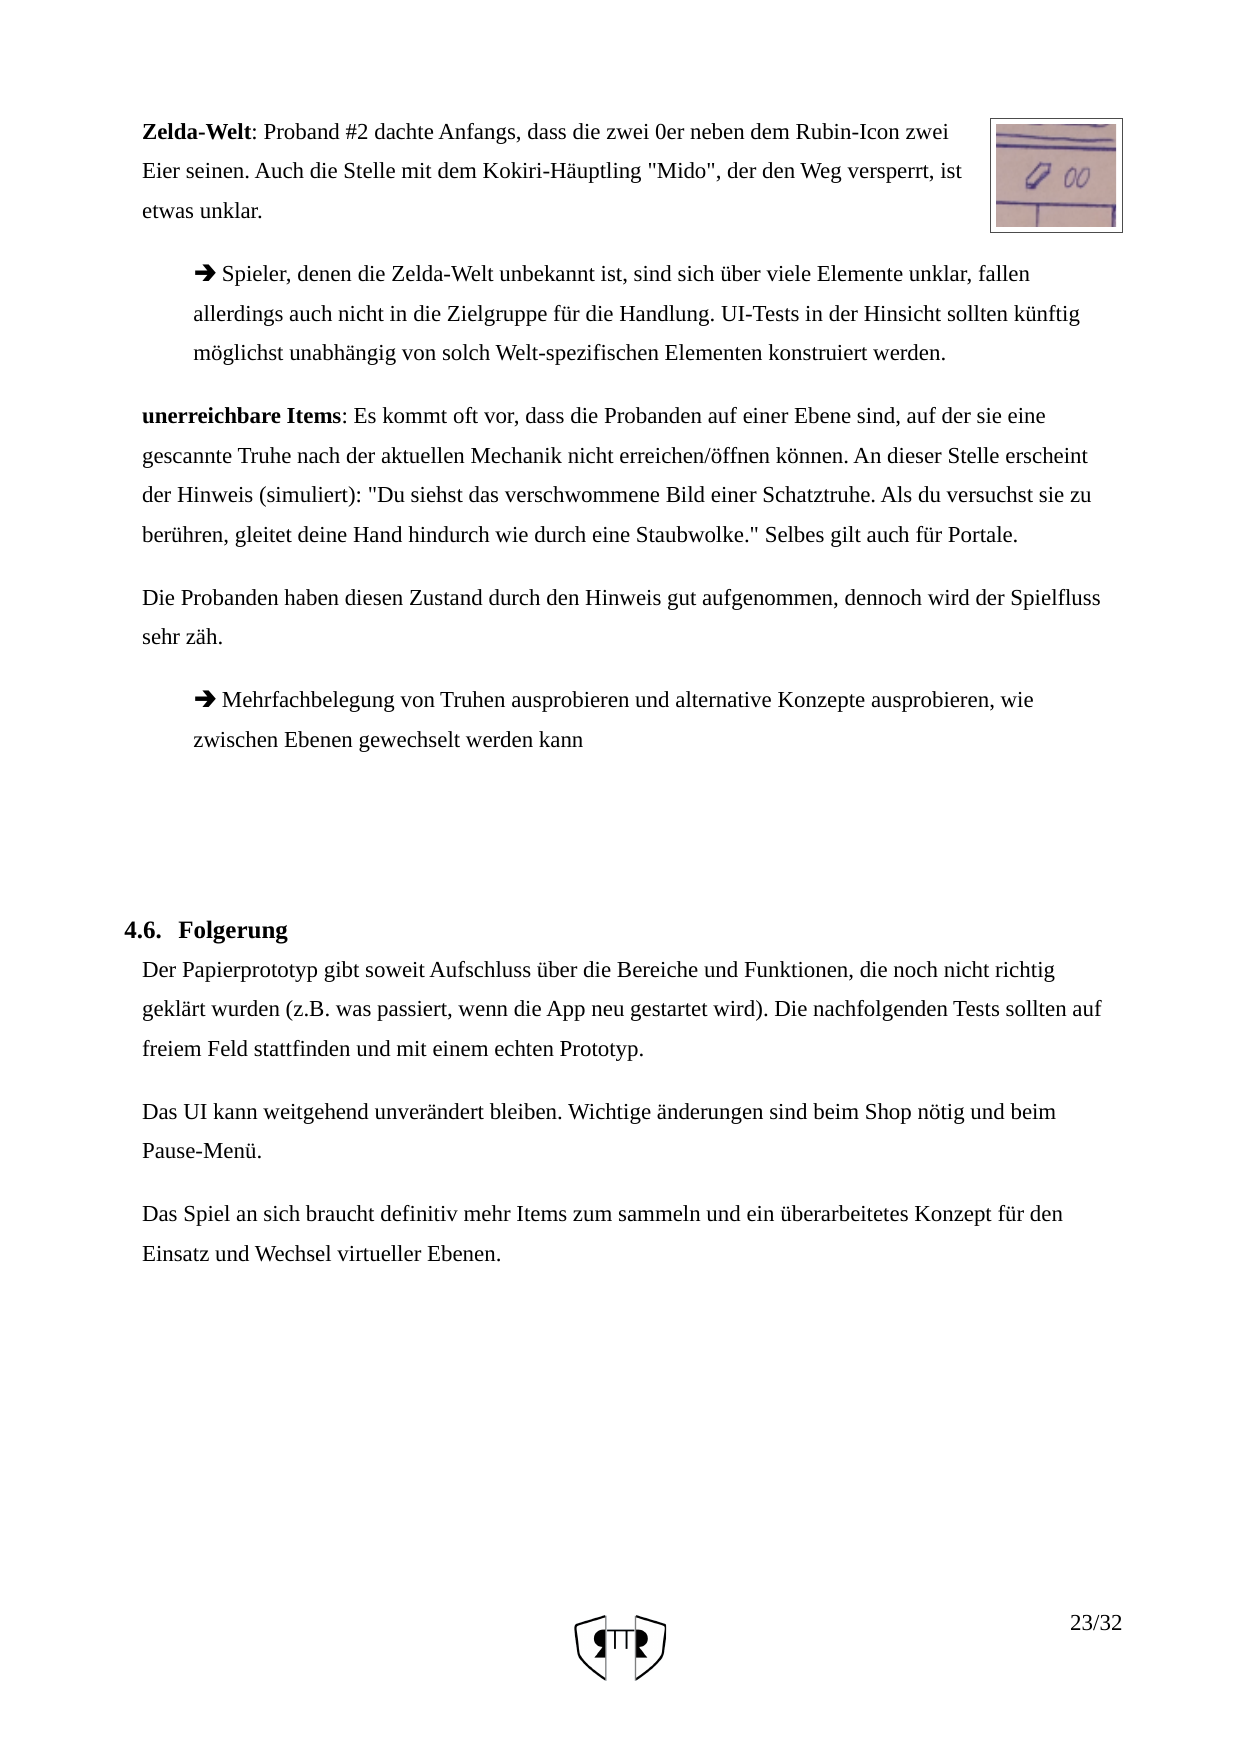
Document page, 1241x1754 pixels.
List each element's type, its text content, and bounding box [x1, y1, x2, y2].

text Die Probanden haben diesen Zustand durch den Hinweis gut aufgenommen, dennoch wird der Spielfluss sehr zäh. [142, 584, 1122, 650]
text Das Spiel an sich braucht definitiv mehr Items zum sammeln und ein überarbeitetes Konzept für den Einsatz und Wechsel virtueller Ebenen. [142, 1201, 1122, 1266]
text Das UI kann weitgehend unverändert bleiben. Wichtige änderungen sind beim Shop nötig und beim Pause-Menü. [142, 1098, 1122, 1164]
text  Mehrfachbelegung von Truhen ausprobieren und alternative Konzepte ausprobieren, wie zwischen Ebenen gewechselt werden kann [193, 686, 1122, 752]
text  Spieler, denen die Zelda-Welt unbekannt ist, sind sich über viele Elemente unklar, fallen allerdings auch nicht in die Zielgruppe für die Handlung. UI-Tests in der Hinsicht sollten künftig möglichst unabhängig von solch Welt-spezifischen Elementen konstruiert werden. [193, 260, 1122, 366]
picture [574, 1615, 667, 1681]
text unerreichbare Items: Es kommt oft vor, dass die Probanden auf einer Ebene sind, auf der sie eine gescannte Truhe nach der aktuellen Mechanik nicht erreichen/öffnen können. An dieser Stelle erscheint der Hinweis (simuliert): "Du siehst das verschwommene Bild einer Schatztruhe. Als du versuchst sie zu berühren, gleitet deine Hand hindurch wie durch eine Staubwolke." Selbes gilt auch für Portale. [142, 402, 1122, 547]
text Der Papierprototyp gibt soweit Aufschluss über die Bereiche und Funktionen, die noch nicht richtig geklärt wurden (z.B. was passiert, wenn die App neu gestartet wird). Die nachfolgenden Tests sollten auf freiem Feld stattfinden und mit einem echten Prototyp. [142, 956, 1122, 1061]
text [991, 119, 1122, 232]
subtitle Folgerung [124, 915, 1122, 944]
text Zelda-Welt: Proband #2 dachte Anfangs, dass die zwei 0er neben dem Rubin-Icon zwei Eier seinen. Auch die Stelle mit dem Kokiri-Häuptling "Mido", der den Weg versperrt, ist etwas unklar. [142, 118, 990, 223]
picture [996, 124, 1117, 227]
